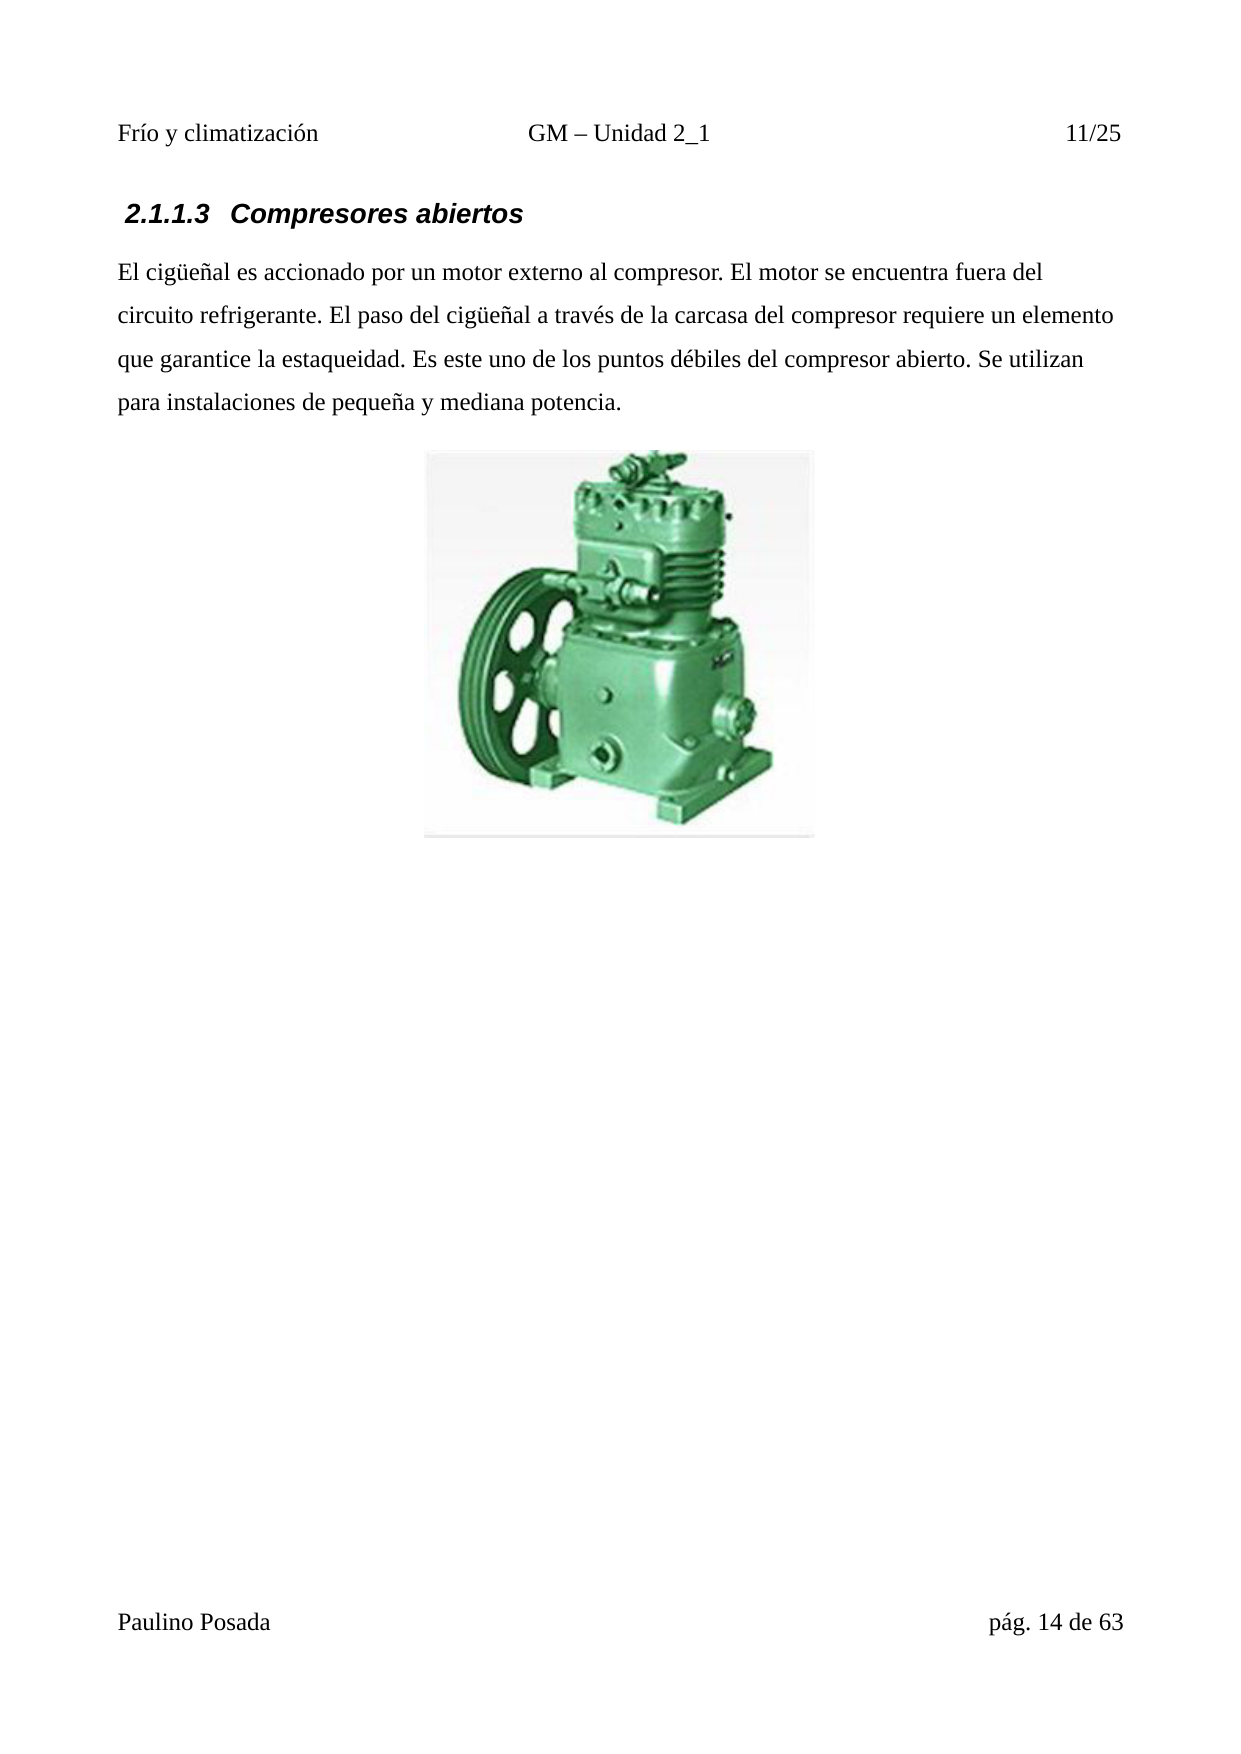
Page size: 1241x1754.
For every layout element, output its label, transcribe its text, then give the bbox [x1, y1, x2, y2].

text El cigüeñal es accionado por un motor externo al compresor. El motor se encuentra fuera del circuito refrigerante. El paso del cigüeñal a través de la carcasa del compresor requiere un elemento que garantice la estaqueidad. Es este uno de los puntos débiles del compresor abierto. Se utilizan para instalaciones de pequeña y mediana potencia. [117, 257, 1123, 416]
subtitle Compresores abiertos [117, 197, 1123, 229]
picture [423, 450, 815, 838]
